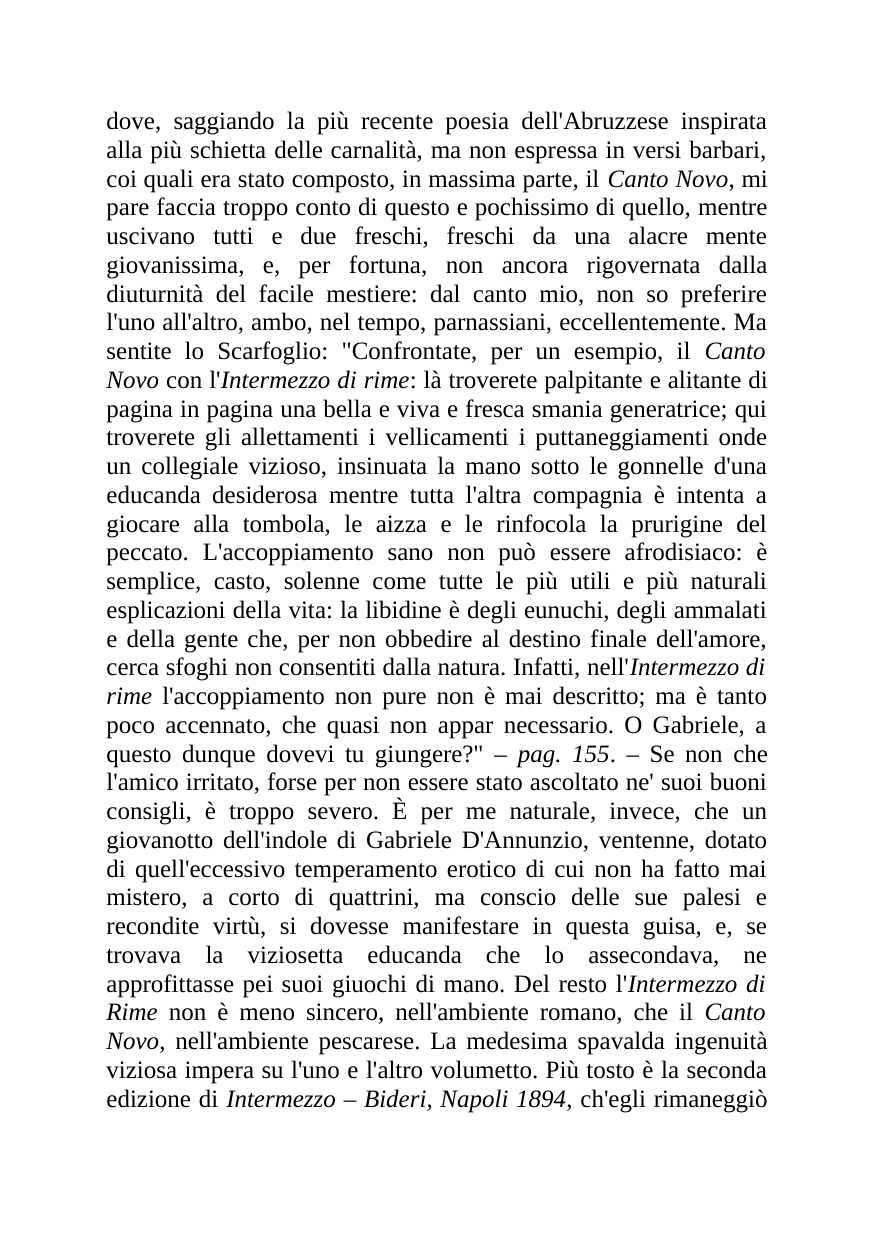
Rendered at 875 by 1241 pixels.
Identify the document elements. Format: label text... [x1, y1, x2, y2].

text dove, saggiando la più recente poesia dell'Abruzzese inspirata alla più schietta delle carnalità, ma non espressa in versi barbari, coi quali era stato composto, in massima parte, il Canto Novo, mi pare faccia troppo conto di questo e pochissimo di quello, mentre uscivano tutti e due freschi, freschi da una alacre mente giovanissima, e, per fortuna, non ancora rigovernata dalla diuturnità del facile mestiere: dal canto mio, non so preferire l'uno all'altro, ambo, nel tempo, parnassiani, eccellentemente. Ma sentite lo Scarfoglio: "Confrontate, per un esempio, il Canto Novo con l'Intermezzo di rime: là troverete palpitante e alitante di pagina in pagina una bella e viva e fresca smania generatrice; qui troverete gli allettamenti i vellicamenti i puttaneggiamenti onde un collegiale vizioso, insinuata la mano sotto le gonnelle d'una educanda desiderosa mentre tutta l'altra compagnia è intenta a giocare alla tombola, le aizza e le rinfocola la prurigine del peccato. L'accoppiamento sano non può essere afrodisiaco: è semplice, casto, solenne come tutte le più utili e più naturali esplicazioni della vita: la libidine è degli eunuchi, degli ammalati e della gente che, per non obbedire al destino finale dell'amore, cerca sfoghi non consentiti dalla natura. Infatti, nell'Intermezzo di rime l'accoppiamento non pure non è mai descritto; ma è tanto poco accennato, che quasi non appar necessario. O Gabriele, a questo dunque dovevi tu giungere?" – pag. 155. – Se non che l'amico irritato, forse per non essere stato ascoltato ne' suoi buoni consigli, è troppo severo. È per me naturale, invece, che un giovanotto dell'indole di Gabriele D'Annunzio, ventenne, dotato di quell'eccessivo temperamento erotico di cui non ha fatto mai mistero, a corto di quattrini, ma conscio delle sue palesi e recondite virtù, si dovesse manifestare in questa guisa, e, se trovava la viziosetta educanda che lo assecondava, ne approfittasse pei suoi giuochi di mano. Del resto l'Intermezzo di Rime non è meno sincero, nell'ambiente romano, che il Canto Novo, nell'ambiente pescarese. La medesima spavalda ingenuità viziosa impera su l'uno e l'altro volumetto. Più tosto è la seconda edizione di Intermezzo – Bideri, Napoli 1894, ch'egli rimaneggiò [106, 106, 768, 1112]
